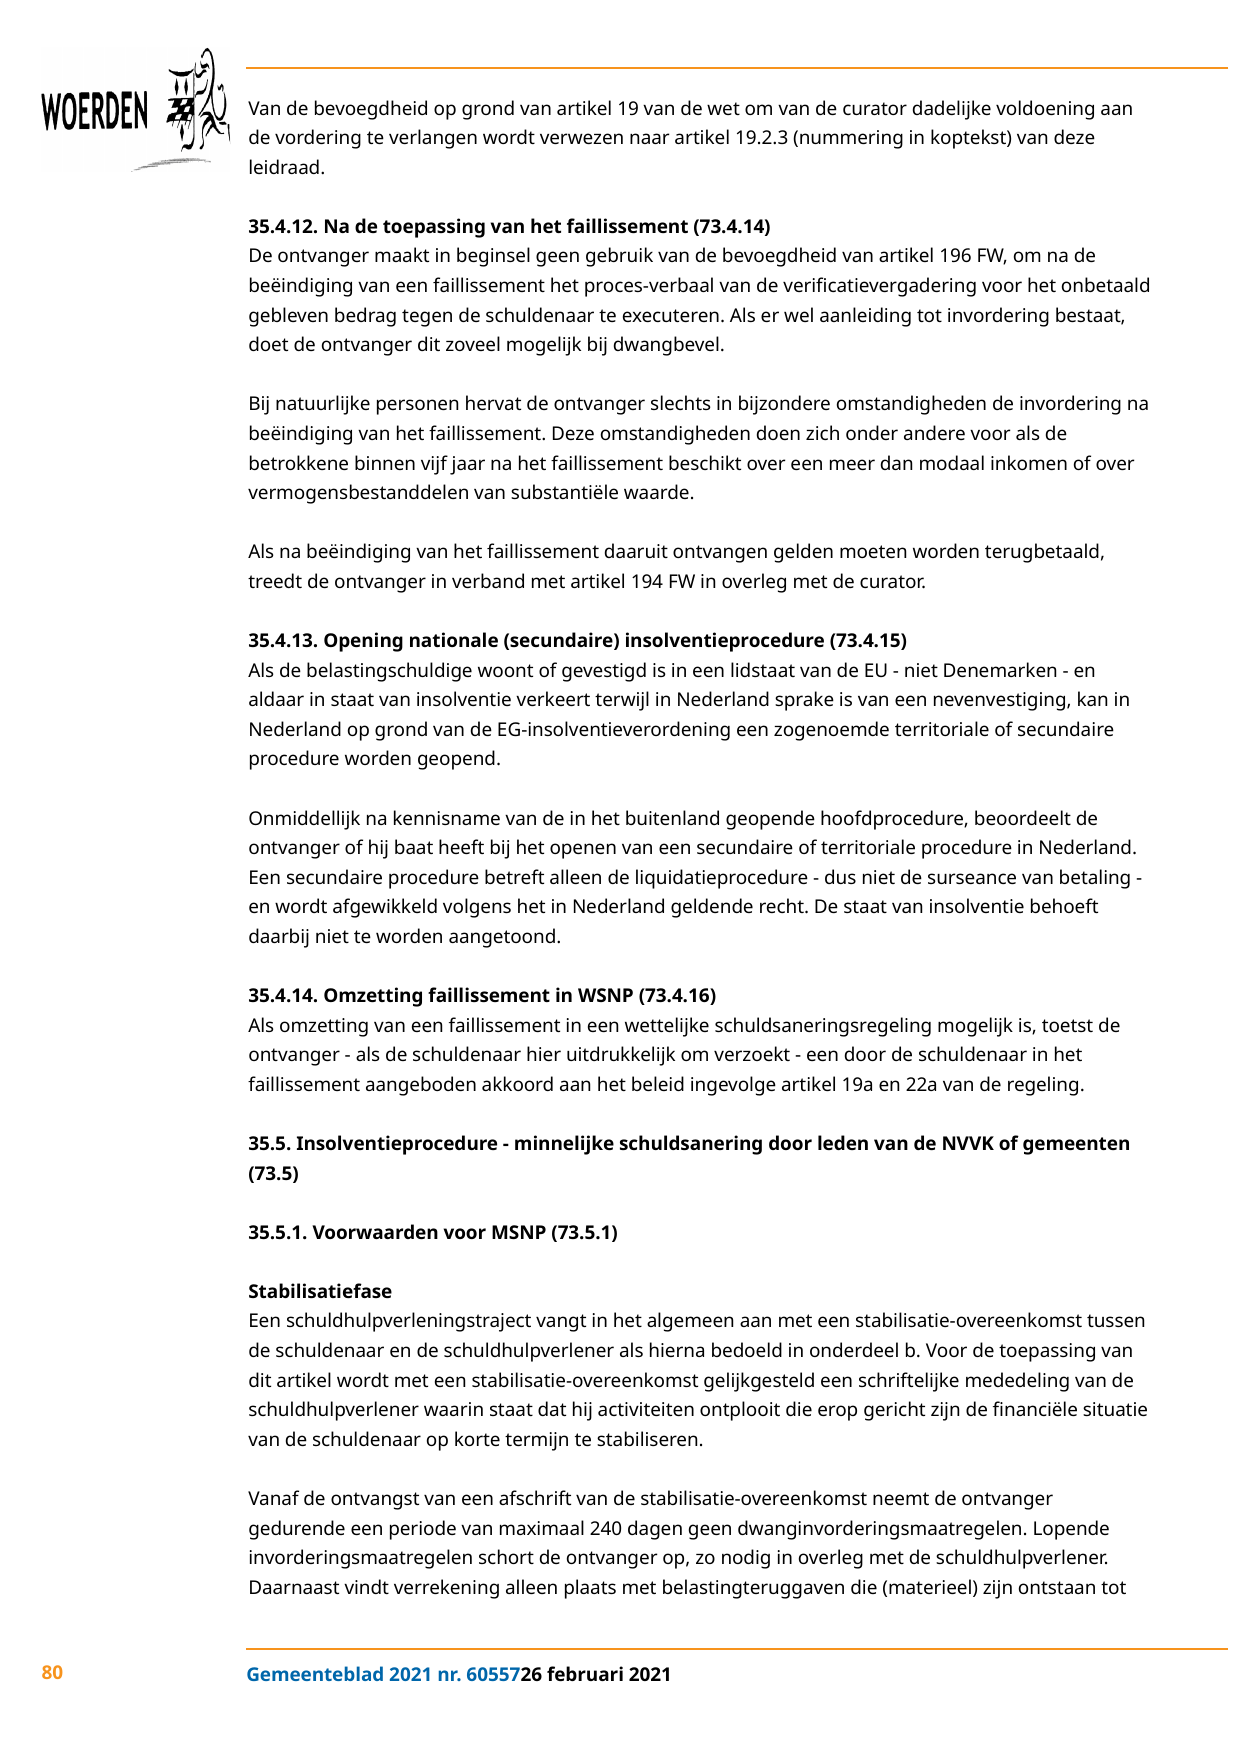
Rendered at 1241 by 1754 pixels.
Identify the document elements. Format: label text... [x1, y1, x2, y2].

picture [41, 47, 231, 172]
text Als omzetting van een faillissement in een wettelijke schuldsaneringsregeling mogelijk is, toetst de ontvanger - als de schuldenaar hier uitdrukkelijk om verzoekt - een door de schuldenaar in het faillissement aangeboden akkoord aan het beleid ingevolge artikel 19a en 22a van de regeling. [248, 1012, 1152, 1097]
text Als na beëindiging van het faillissement daaruit ontvangen gelden moeten worden terugbetaald, treedt de ontvanger in verband met artikel 194 FW in overleg met de curator. [248, 538, 1152, 594]
text 35.4.12. Na de toepassing van het faillissement (73.4.14) [248, 213, 1152, 239]
text Stabilisatiefase [248, 1278, 1152, 1304]
text 35.5.1. Voorwaarden voor MSNP (73.5.1) [248, 1219, 1152, 1245]
text 35.4.14. Omzetting faillissement in WSNP (73.4.16) [248, 982, 1152, 1008]
text Een schuldhulpverleningstraject vangt in het algemeen aan met een stabilisatie-overeenkomst tussen de schuldenaar en de schuldhulpverlener als hierna bedoeld in onderdeel b. Voor de toepassing van dit artikel wordt met een stabilisatie-overeenkomst gelijkgesteld een schriftelijke mededeling van de schuldhulpverlener waarin staat dat hij activiteiten ontplooit die erop gericht zijn de financiële situatie van de schuldenaar op korte termijn te stabiliseren. [248, 1308, 1152, 1452]
text De ontvanger maakt in beginsel geen gebruik van de bevoegdheid van artikel 196 FW, om na de beëindiging van een faillissement het proces-verbaal van de verificatievergadering voor het onbetaald gebleven bedrag tegen de schuldenaar te executeren. Als er wel aanleiding tot invordering bestaat, doet de ontvanger dit zoveel mogelijk bij dwangbevel. [248, 243, 1152, 357]
text 35.5. Insolventieprocedure - minnelijke schuldsanering door leden van de NVVK of gemeenten (73.5) [248, 1130, 1152, 1186]
text 35.4.13. Opening nationale (secundaire) insolventieprocedure (73.4.15) [248, 627, 1152, 653]
text Vanaf de ontvangst van een afschrift van de stabilisatie-overeenkomst neemt de ontvanger gedurende een periode van maximaal 240 dagen geen dwanginvorderingsmaatregelen. Lopende invorderingsmaatregelen schort de ontvanger op, zo nodig in overleg met de schuldhulpverlener. Daarnaast vindt verrekening alleen plaats met belastingteruggaven die (materieel) zijn ontstaan tot [248, 1485, 1152, 1600]
text Bij natuurlijke personen hervat de ontvanger slechts in bijzondere omstandigheden de invordering na beëindiging van het faillissement. Deze omstandigheden doen zich onder andere voor als de betrokkene binnen vijf jaar na het faillissement beschikt over een meer dan modaal inkomen of over vermogensbestanddelen van substantiële waarde. [248, 391, 1152, 505]
text Als de belastingschuldige woont of gevestigd is in een lidstaat van de EU - niet Denemarken - en aldaar in staat van insolventie verkeert terwijl in Nederland sprake is van een nevenvestiging, kan in Nederland op grond van de EG-insolventieverordening een zogenoemde territoriale of secundaire procedure worden geopend. [248, 657, 1152, 771]
text Van de bevoegdheid op grond van artikel 19 van de wet om van de curator dadelijke voldoening aan de vordering te verlangen wordt verwezen naar artikel 19.2.3 (nummering in koptekst) van deze leidraad. [248, 95, 1152, 180]
text Onmiddellijk na kennisname van de in het buitenland geopende hoofdprocedure, beoordeelt de ontvanger of hij baat heeft bij het openen van een secundaire of territoriale procedure in Nederland. Een secundaire procedure betreft alleen de liquidatieprocedure - dus niet de surseance van betaling - en wordt afgewikkeld volgens het in Nederland geldende recht. De staat van insolventie behoeft daarbij niet te worden aangetoond. [248, 805, 1152, 949]
